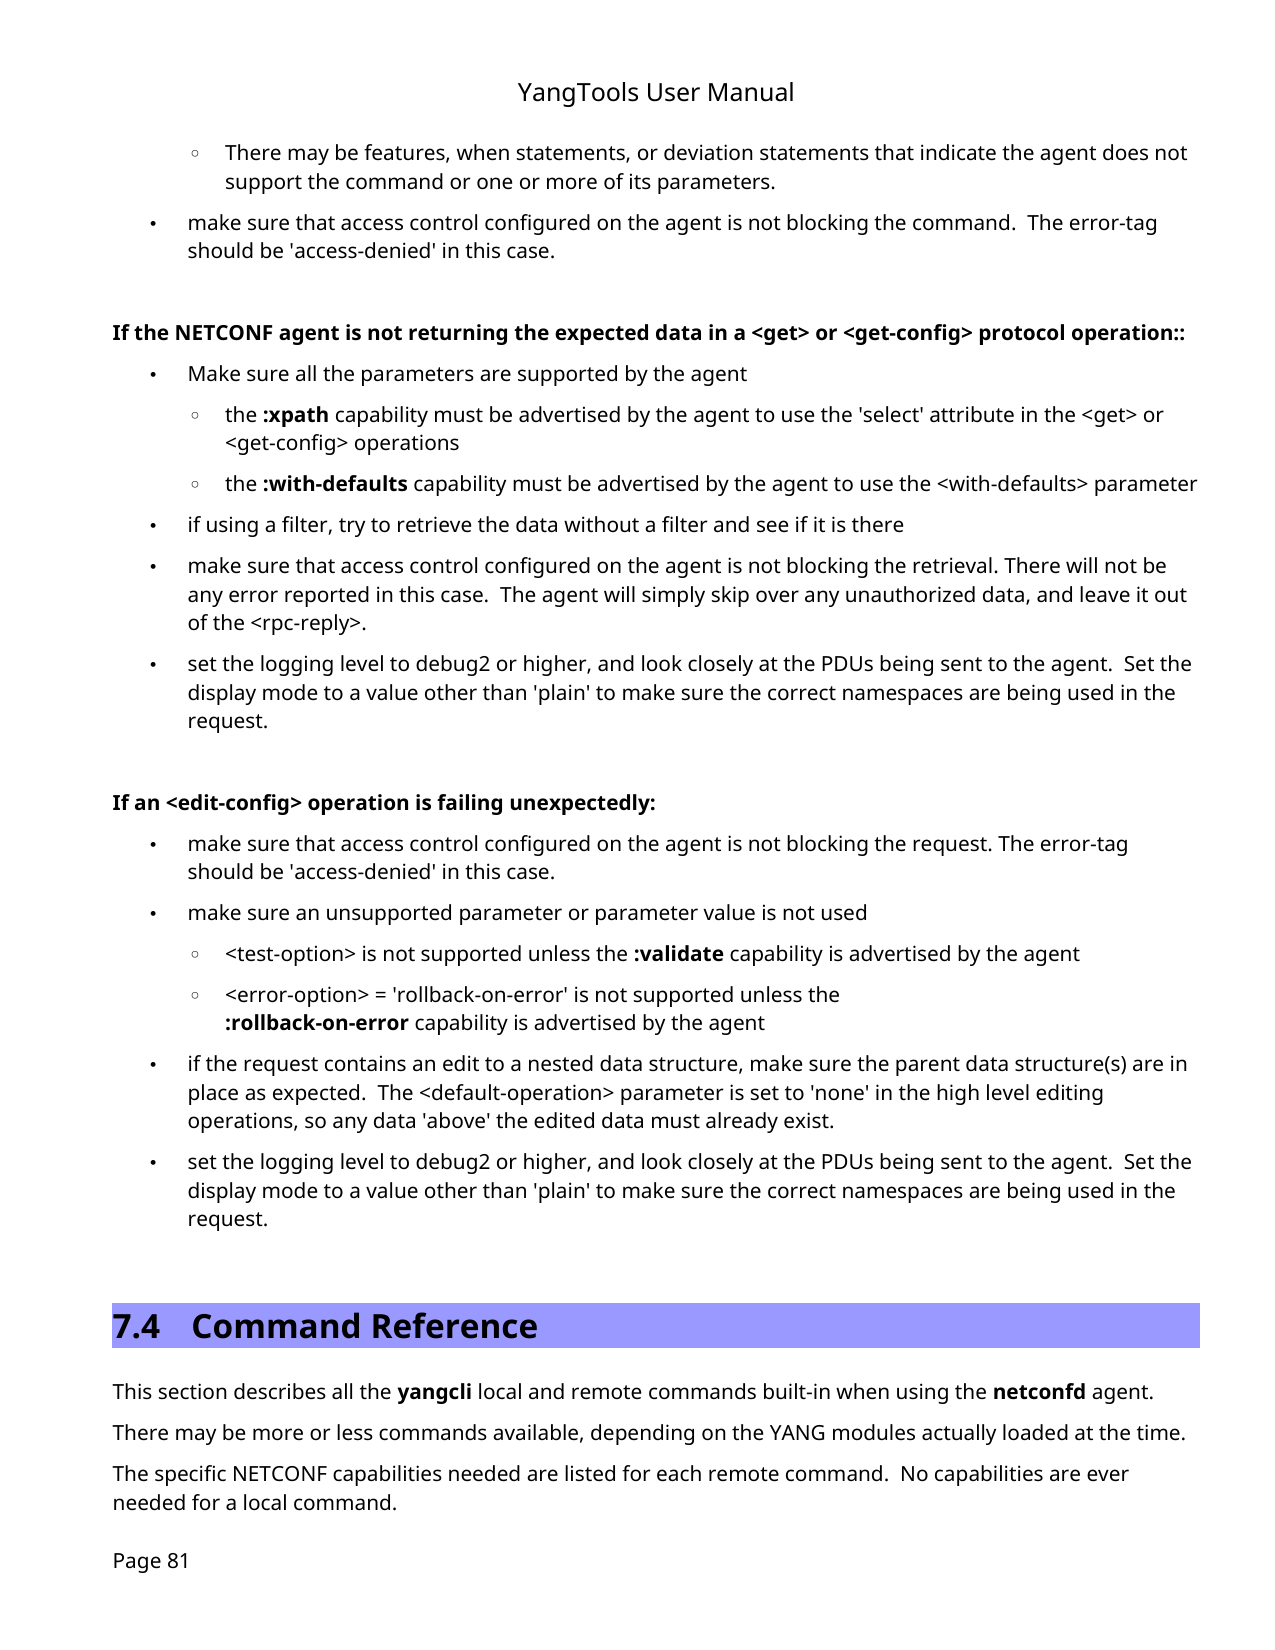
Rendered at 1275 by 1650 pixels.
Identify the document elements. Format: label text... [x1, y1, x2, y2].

text If the NETCONF agent is not returning the expected data in a <get> or <get-config> protocol operation:: [112, 318, 1200, 347]
list There may be features, when statements, or deviation statements that indicate the agent does not support the command or one or more of its parameters. [187, 138, 1200, 195]
text If an <edit-config> operation is failing unexpectedly: [112, 788, 1200, 816]
list Make sure all the parameters are supported by the agent [150, 359, 1200, 388]
subtitle Command Reference [112, 1303, 1200, 1348]
list if the request contains an edit to a nested data structure, make sure the parent data structure(s) are in place as expected. The <default-operation> parameter is set to 'none' in the high level editing operations, so any data 'above' the edited data must already exist. [150, 1049, 1200, 1135]
list <test-option> is not supported unless the :validate capability is advertised by the agent [187, 939, 1200, 968]
list the :xpath capability must be advertised by the agent to use the 'select' attribute in the <get> or <get-config> operations [187, 400, 1200, 457]
list the :with-defaults capability must be advertised by the agent to use the <with-defaults> parameter [187, 469, 1200, 498]
list <error-option> = 'rollback-on-error' is not supported unless the :rollback-on-error capability is advertised by the agent [187, 980, 1200, 1037]
list if using a filter, try to retrieve the data without a filter and see if it is there [150, 510, 1200, 539]
text This section describes all the yangcli local and remote commands built-in when using the netconfd agent. [112, 1377, 1200, 1406]
list set the logging level to debug2 or higher, and look closely at the PDUs being sent to the agent. Set the display mode to a value other than 'plain' to make sure the correct namespaces are being used in the request. [150, 1147, 1200, 1233]
list make sure that access control configured on the agent is not blocking the command. The error-tag should be 'access-denied' in this case. [150, 208, 1200, 265]
text The specific NETCONF capabilities needed are listed for each remote command. No capabilities are ever needed for a local command. [112, 1459, 1200, 1516]
list set the logging level to debug2 or higher, and look closely at the PDUs being sent to the agent. Set the display mode to a value other than 'plain' to make sure the correct namespaces are being used in the request. [150, 649, 1200, 734]
list make sure that access control configured on the agent is not blocking the request. The error-tag should be 'access-denied' in this case. [150, 829, 1200, 886]
list make sure that access control configured on the agent is not blocking the retrieval. There will not be any error reported in this case. The agent will simply skip over any unauthorized data, and leave it out of the <rpc-reply>. [150, 551, 1200, 637]
text There may be more or less commands available, depending on the YANG modules actually loaded at the time. [112, 1418, 1200, 1447]
list make sure an unsupported parameter or parameter value is not used [150, 898, 1200, 927]
